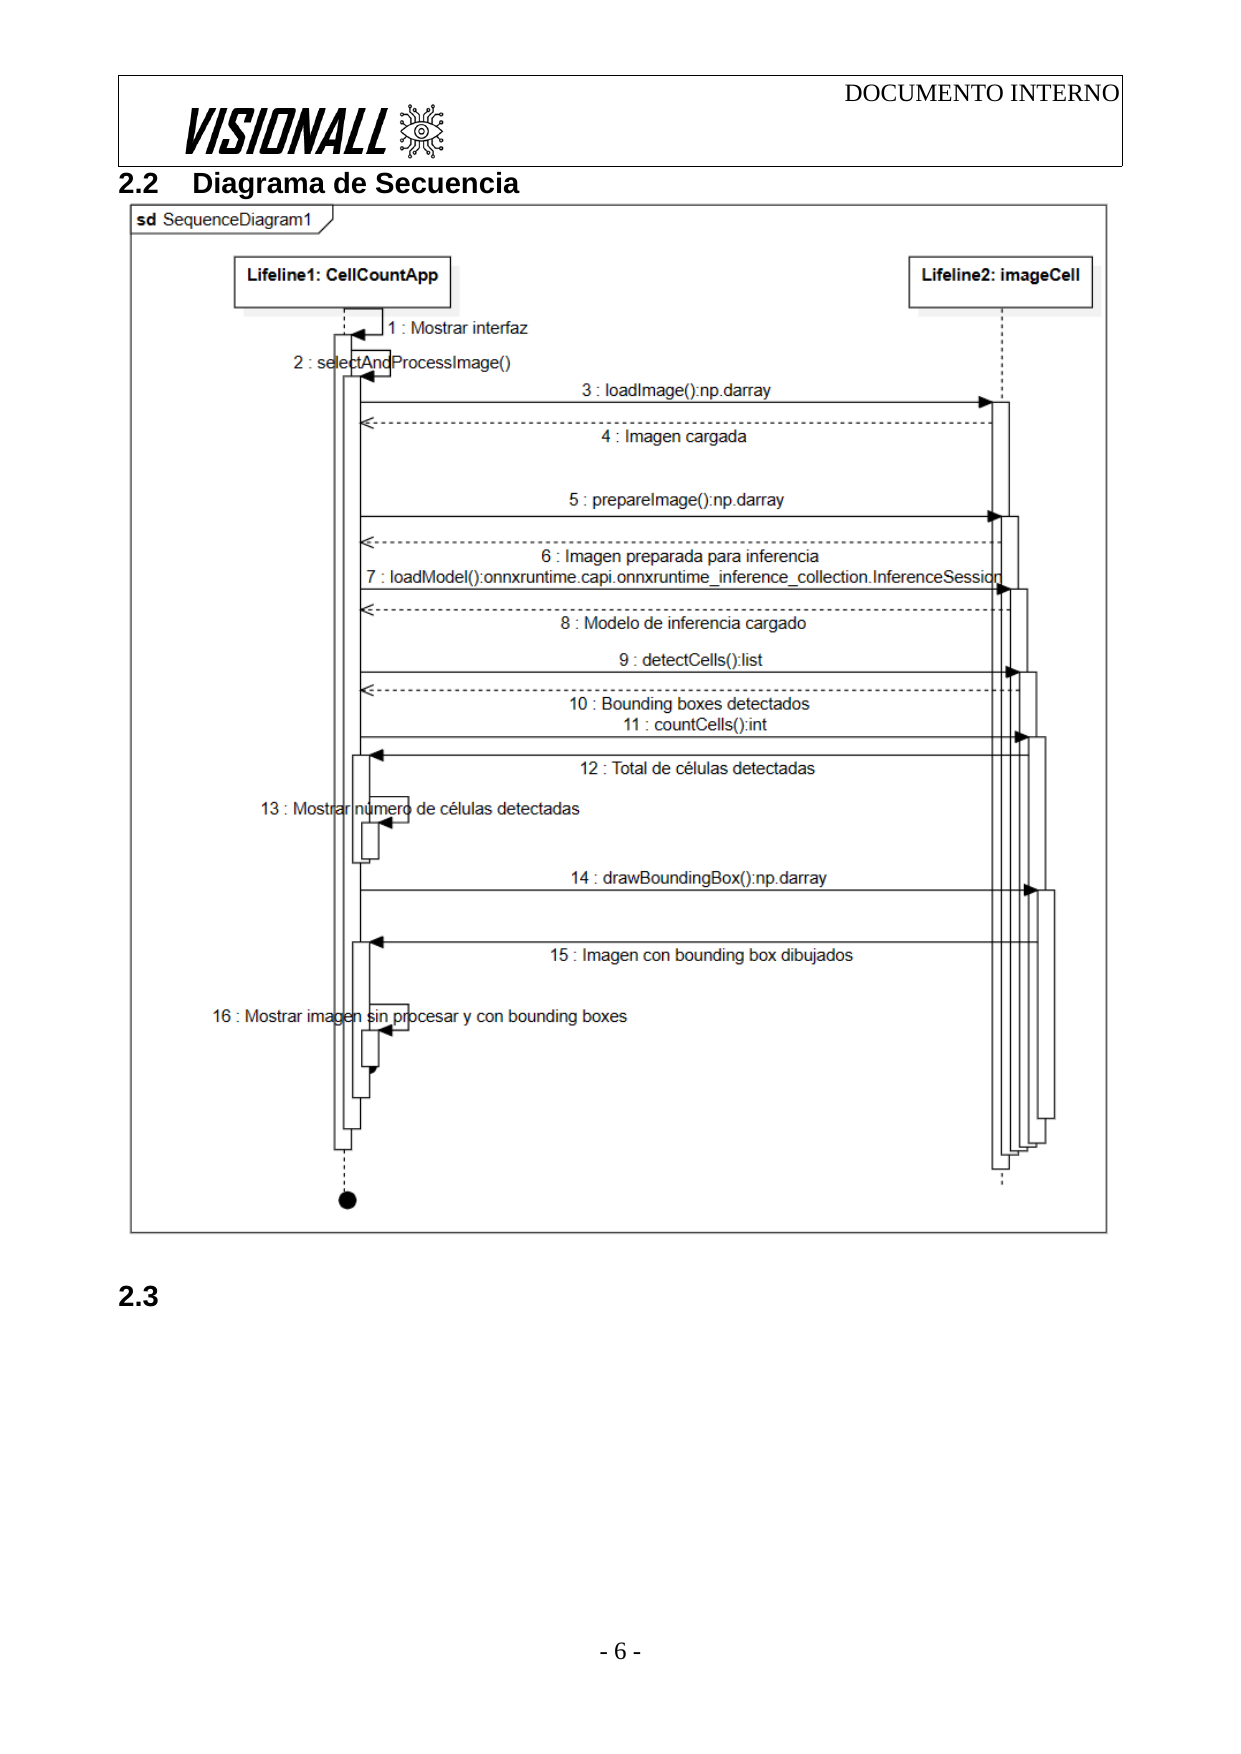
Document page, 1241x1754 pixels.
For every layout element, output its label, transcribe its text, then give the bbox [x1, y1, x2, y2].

subtitle Diagrama de Secuencia [118, 167, 1122, 200]
